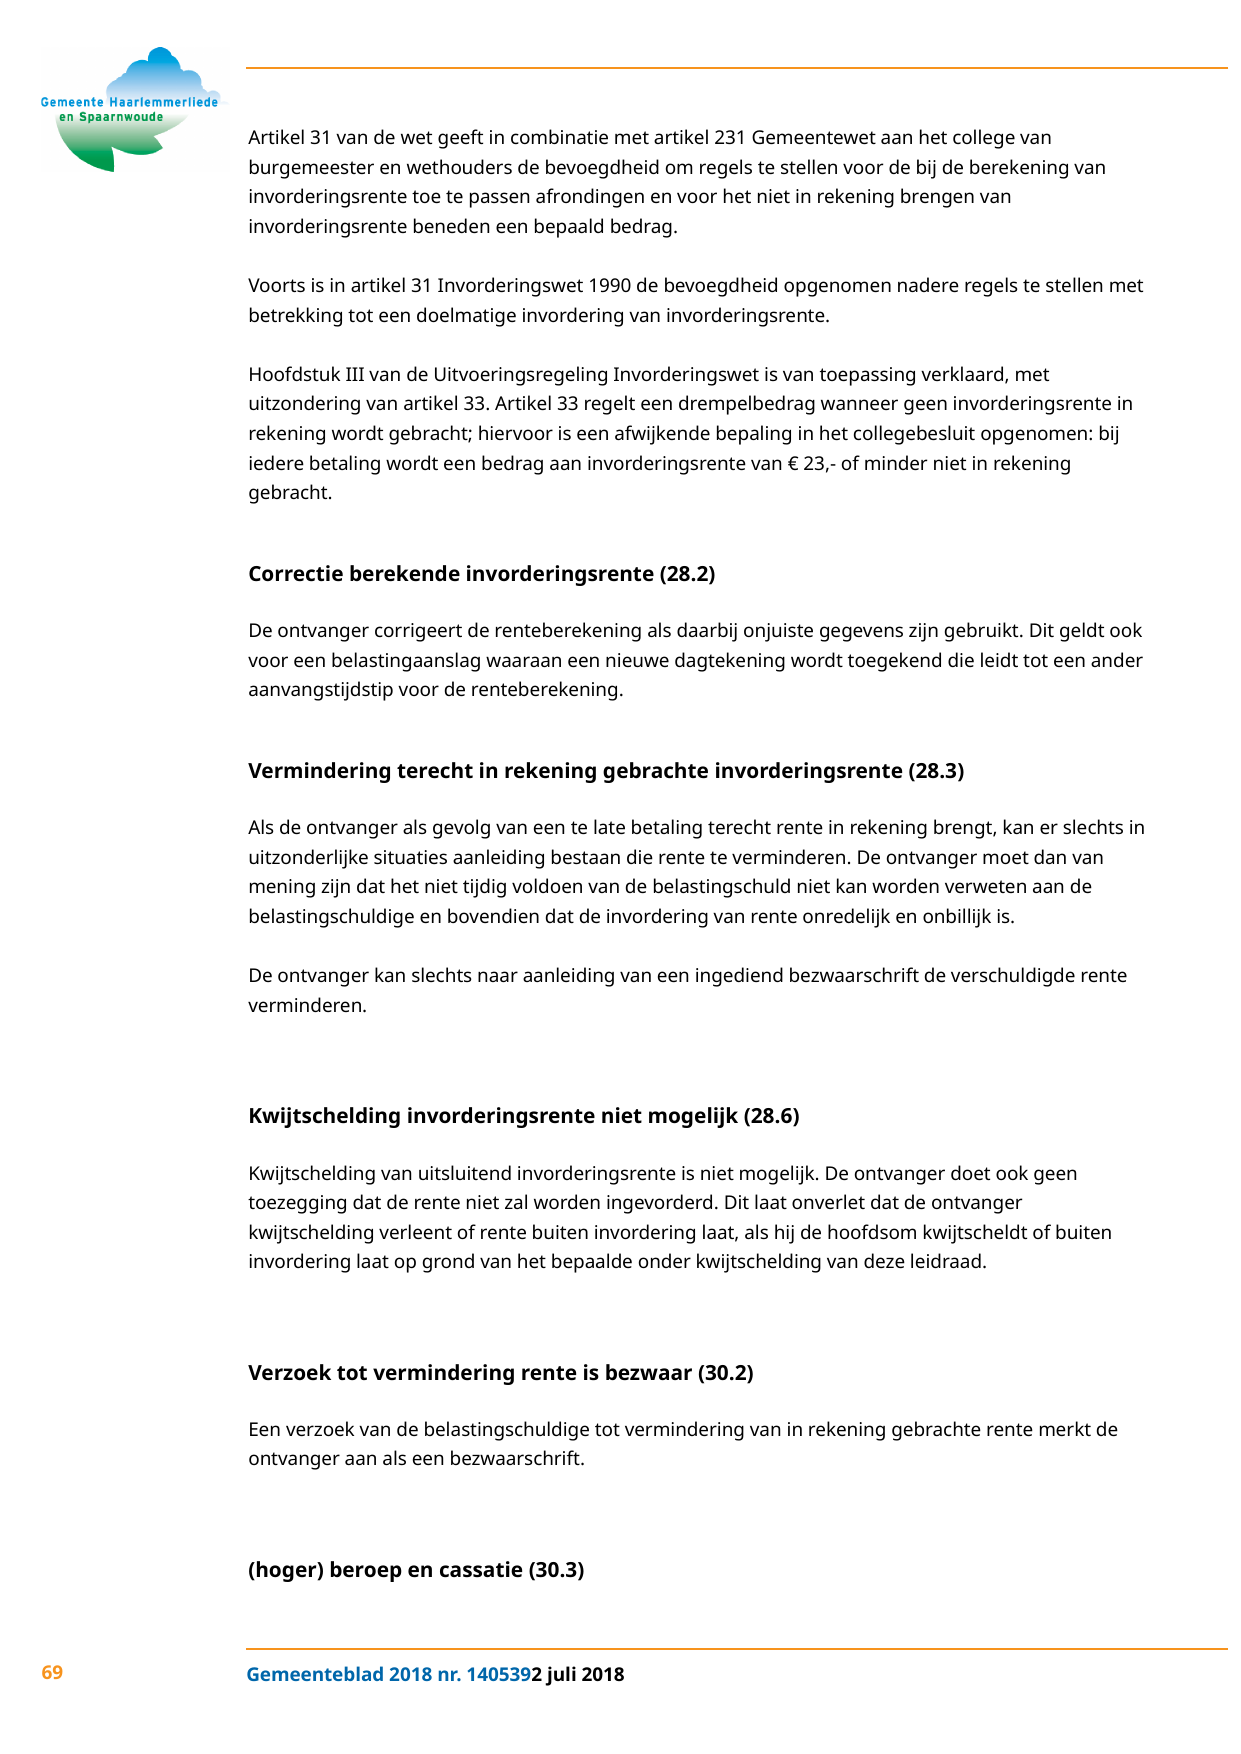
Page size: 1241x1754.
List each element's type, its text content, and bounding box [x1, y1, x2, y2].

text (hoger) beroep en cassatie (30.3) [248, 1555, 1152, 1584]
text Verzoek tot vermindering rente is bezwaar (30.2) [248, 1358, 1152, 1386]
text Correctie berekende invorderingsrente (28.2) [248, 559, 1152, 588]
text Kwijtschelding van uitsluitend invorderingsrente is niet mogelijk. De ontvanger doet ook geen toezegging dat de rente niet zal worden ingevorderd. Dit laat onverlet dat de ontvanger kwijtschelding verleent of rente buiten invordering laat, als hij de hoofdsom kwijtscheldt of buiten invordering laat op grond van het bepaalde onder kwijtschelding van deze leidraad. [248, 1160, 1152, 1274]
text Vermindering terecht in rekening gebrachte invorderingsrente (28.3) [248, 757, 1152, 785]
text De ontvanger corrigeert de renteberekening als daarbij onjuiste gegevens zijn gebruikt. Dit geldt ook voor een belastingaanslag waaraan een nieuwe dagtekening wordt toegekend die leidt tot een ander aanvangstijdstip voor de renteberekening. [248, 617, 1152, 702]
text Hoofdstuk III van de Uitvoeringsregeling Invorderingswet is van toepassing verklaard, met uitzondering van artikel 33. Artikel 33 regelt een drempelbedrag wanneer geen invorderingsrente in rekening wordt gebracht; hiervoor is een afwijkende bepaling in het collegebesluit opgenomen: bij iedere betaling wordt een bedrag aan invorderingsrente van € 23,- of minder niet in rekening gebracht. [248, 361, 1152, 505]
text Een verzoek van de belastingschuldige tot vermindering van in rekening gebrachte rente merkt de ontvanger aan als een bezwaarschrift. [248, 1416, 1152, 1471]
text Als de ontvanger als gevolg van een te late betaling terecht rente in rekening brengt, kan er slechts in uitzonderlijke situaties aanleiding bestaan die rente te verminderen. De ontvanger moet dan van mening zijn dat het niet tijdig voldoen van de belastingschuld niet kan worden verweten aan de belastingschuldige en bovendien dat de invordering van rente onredelijk en onbillijk is. [248, 814, 1152, 929]
text De ontvanger kan slechts naar aanleiding van een ingediend bezwaarschrift de verschuldigde rente verminderen. [248, 962, 1152, 1018]
text Voorts is in artikel 31 Invorderingswet 1990 de bevoegdheid opgenomen nadere regels te stellen met betrekking tot een doelmatige invordering van invorderingsrente. [248, 272, 1152, 328]
text Artikel 31 van de wet geeft in combinatie met artikel 231 Gemeentewet aan het college van burgemeester en wethouders de bevoegdheid om regels te stellen voor de bij de berekening van invorderingsrente toe te passen afrondingen en voor het niet in rekening brengen van invorderingsrente beneden een bepaald bedrag. [248, 124, 1152, 239]
picture [41, 47, 231, 172]
text Kwijtschelding invorderingsrente niet mogelijk (28.6) [248, 1102, 1152, 1130]
